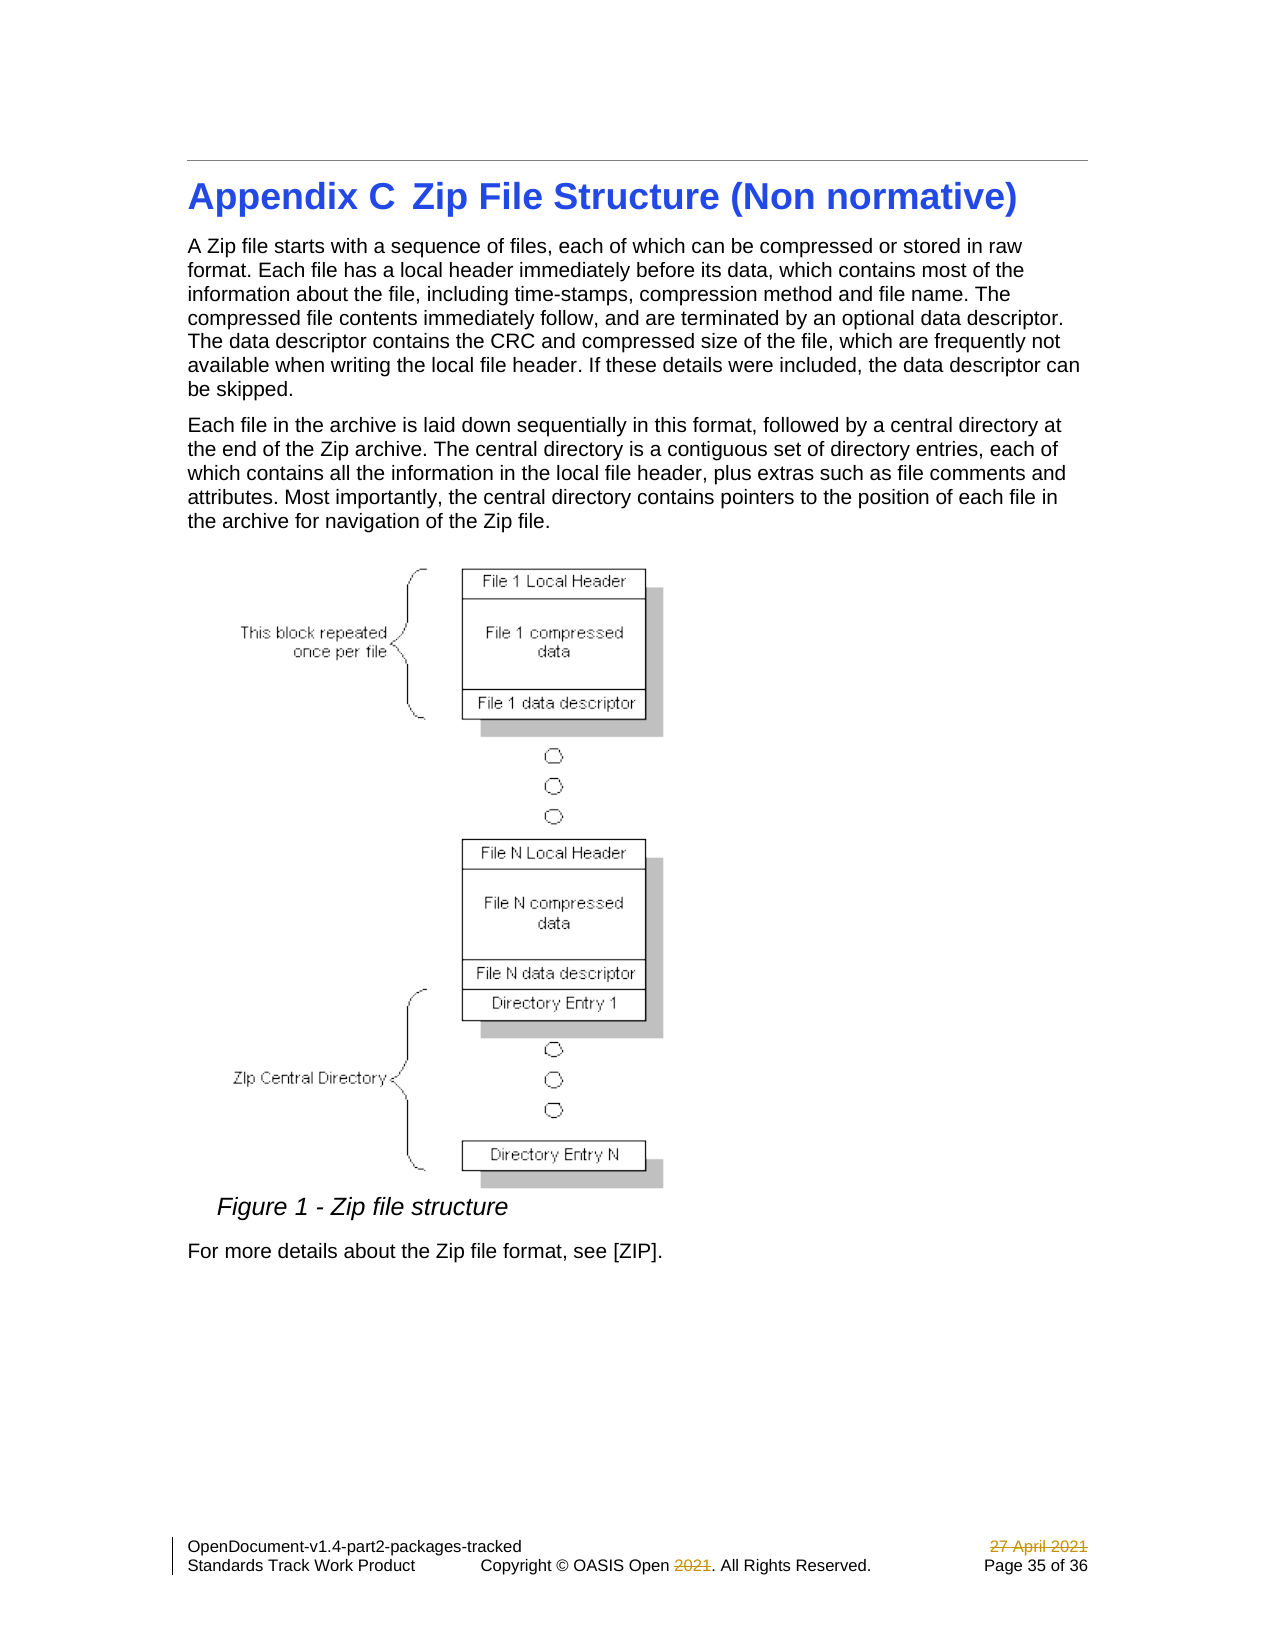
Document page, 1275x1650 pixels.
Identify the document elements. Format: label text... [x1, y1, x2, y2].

text Each file in the archive is laid down sequentially in this format, followed by a central directory at the end of the Zip archive. The central directory is a contiguous set of directory entries, each of which contains all the information in the local file header, plus extras such as file comments and attributes. Most importantly, the central directory contains pointers to the position of each file in the archive for navigation of the Zip file. [187, 413, 1088, 533]
picture [216, 564, 667, 1192]
subtitle Zip File Structure (Non normative) [187, 161, 1088, 217]
text A Zip file starts with a sequence of files, each of which can be compressed or stored in raw format. Each file has a local header immediately before its data, which contains most of the information about the file, including time-stamps, compression method and file name. The compressed file contents immediately follow, and are terminated by an optional data descriptor. The data descriptor contains the CRC and compressed size of the file, which are frequently not available when writing the local file header. If these details were included, the data descriptor can be skipped. [187, 233, 1088, 401]
text Figure 1 - Zip file structure [217, 1192, 667, 1221]
text For more details about the Zip file format, see [ZIP]. [187, 1239, 1088, 1263]
